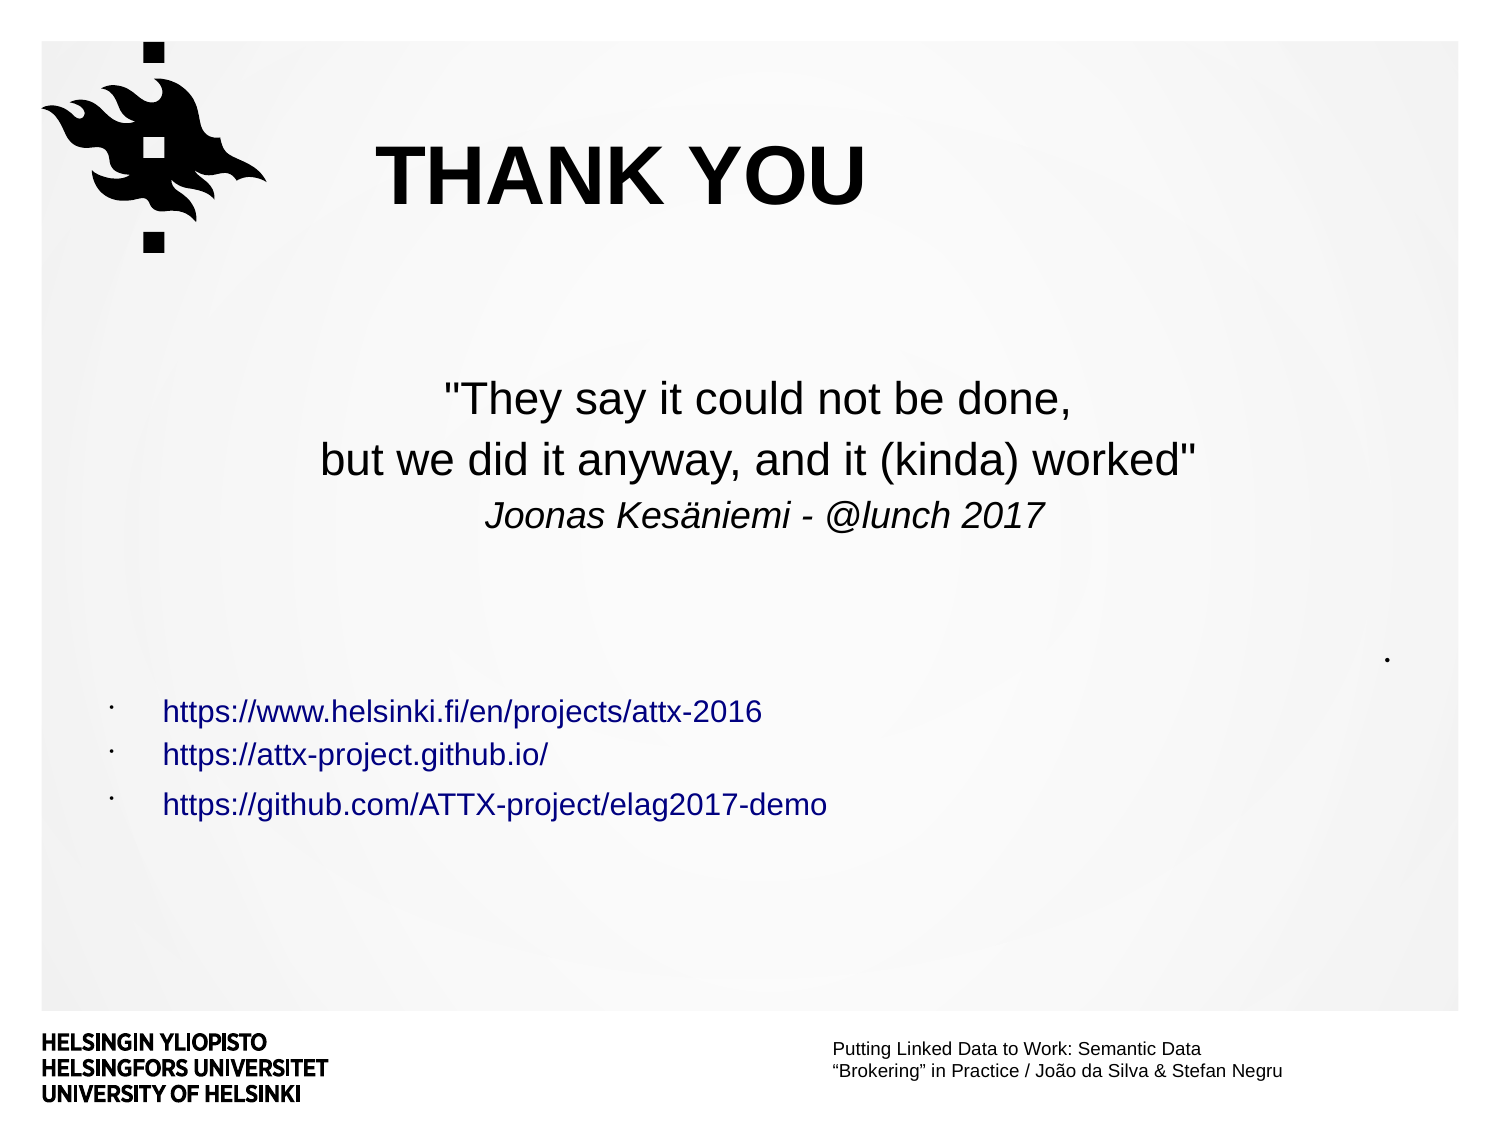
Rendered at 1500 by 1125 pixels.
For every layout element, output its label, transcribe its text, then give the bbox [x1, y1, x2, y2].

picture [144, 137, 164, 158]
list "They say it could not be done, but we did it anyway, and it (kinda) worked" Joonas Kesäniemi - @lunch 2017 https://www.helsinki.fi/en/projects/attx-2016 https://attx-project.github.io/ https://github.com/ATTX-project/elag2017-demo [76, 361, 1453, 1000]
title Thank you [360, 113, 1447, 319]
footer Putting Linked Data to Work: Semantic Data “Brokering” in Practice / João da Silva & Stefan Negru [832, 1011, 1294, 1107]
picture [41, 41, 1459, 1011]
